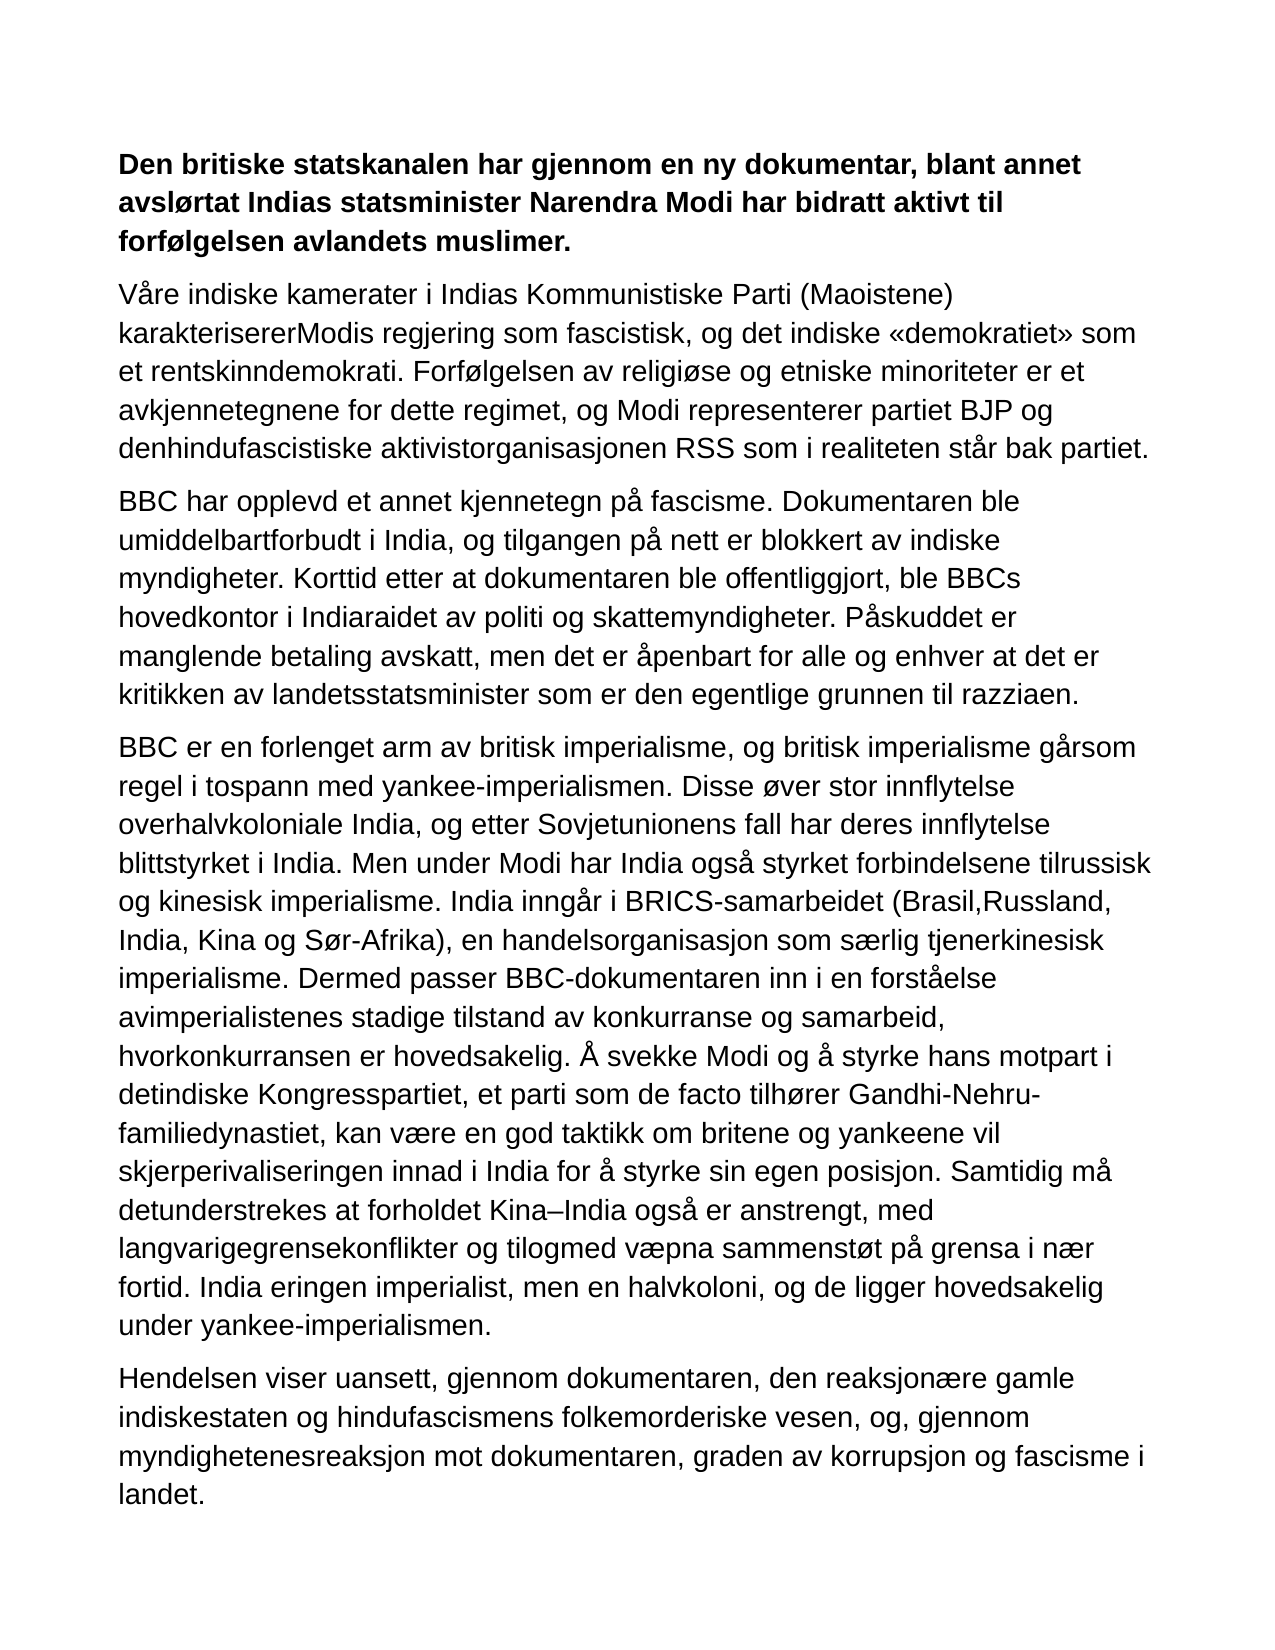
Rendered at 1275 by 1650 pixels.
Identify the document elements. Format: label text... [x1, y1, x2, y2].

text Hendelsen viser uansett, gjennom dokumentaren, den reaksjonære gamle indiskestaten og hindufascismens folkemorderiske vesen, og, gjennom myndighetenesreaksjon mot dokumentaren, graden av korrupsjon og fascisme i landet. [118, 1361, 1157, 1511]
text BBC er en forlenget arm av britisk imperialisme, og britisk imperialisme gårsom regel i tospann med yankee-imperialismen. Disse øver stor innflytelse overhalvkoloniale India, og etter Sovjetunionens fall har deres innflytelse blittstyrket i India. Men under Modi har India også styrket forbindelsene tilrussisk og kinesisk imperialisme. India inngår i BRICS-samarbeidet (Brasil,Russland, India, Kina og Sør-Afrika), en handelsorganisasjon som særlig tjenerkinesisk imperialisme. Dermed passer BBC-dokumentaren inn i en forståelse avimperialistenes stadige tilstand av konkurranse og samarbeid, hvorkonkurransen er hovedsakelig. Å svekke Modi og å styrke hans motpart i detindiske Kongresspartiet, et parti som de facto tilhører Gandhi-Nehru-familiedynastiet, kan være en god taktikk om britene og yankeene vil skjerperivaliseringen innad i India for å styrke sin egen posisjon. Samtidig må detunderstrekes at forholdet Kina–India også er anstrengt, med langvarigegrensekonflikter og tilogmed væpna sammenstøt på grensa i nær fortid. India eringen imperialist, men en halvkoloni, og de ligger hovedsakelig under yankee-imperialismen. [118, 730, 1157, 1342]
text Den britiske statskanalen har gjennom en ny dokumentar, blant annet avslørtat Indias statsminister Narendra Modi har bidratt aktivt til forfølgelsen avlandets muslimer. [118, 147, 1157, 257]
text BBC har opplevd et annet kjennetegn på fascisme. Dokumentaren ble umiddelbartforbudt i India, og tilgangen på nett er blokkert av indiske myndigheter. Korttid etter at dokumentaren ble offentliggjort, ble BBCs hovedkontor i Indiaraidet av politi og skattemyndigheter. Påskuddet er manglende betaling avskatt, men det er åpenbart for alle og enhver at det er kritikken av landetsstatsminister som er den egentlige grunnen til razziaen. [118, 484, 1157, 711]
text Våre indiske kamerater i Indias Kommunistiske Parti (Maoistene) karakterisererModis regjering som fascistisk, og det indiske «demokratiet» som et rentskinndemokrati. Forfølgelsen av religiøse og etniske minoriteter er et avkjennetegnene for dette regimet, og Modi representerer partiet BJP og denhindufascistiske aktivistorganisasjonen RSS som i realiteten står bak partiet. [118, 277, 1157, 465]
